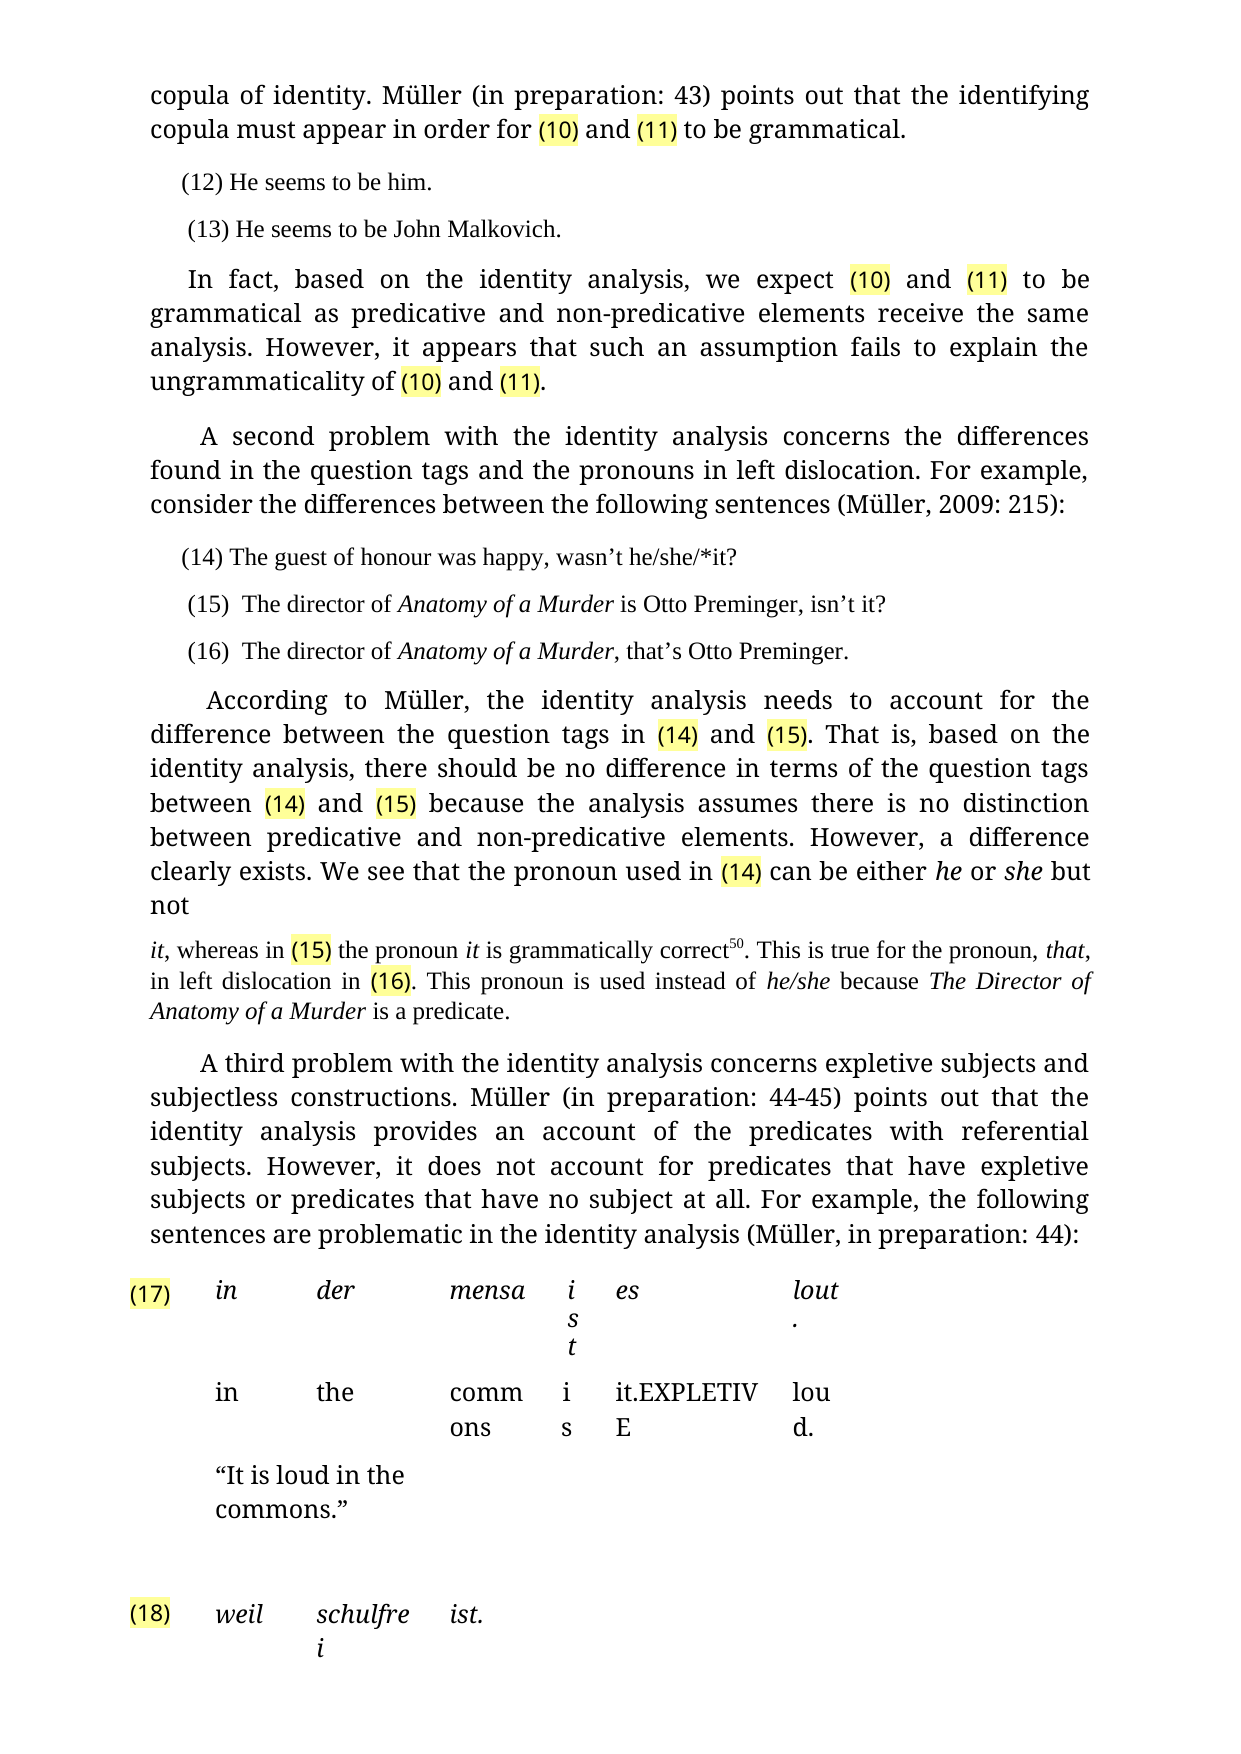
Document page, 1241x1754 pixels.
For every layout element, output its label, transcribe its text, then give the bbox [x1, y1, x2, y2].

table_cell ist. [427, 1560, 547, 1677]
table_cell (18) [119, 1560, 192, 1677]
table_cell [547, 1560, 593, 1677]
table_header mensa [427, 1278, 547, 1361]
list The director of Anatomy of a Murder, that’s Otto Preminger. [187, 636, 1123, 665]
table_cell “It is loud in the commons.” [192, 1443, 547, 1560]
text copula of identity. Müller (in preparation: 43) points out that the identifying copula must appear in order for (10) and (11) to be grammatical. [150, 78, 1091, 146]
table_cell weil [192, 1560, 294, 1677]
table_header (17) [119, 1278, 192, 1361]
table_cell the [294, 1361, 427, 1443]
list The director of Anatomy of a Murder is Otto Preminger, isn’t it? [187, 589, 1123, 618]
table_header es [593, 1278, 770, 1361]
text In fact, based on the identity analysis, we expect (10) and (11) to be grammatical as predicative and non-predicative elements receive the same analysis. However, it appears that such an assumption fails to explain the ungrammaticality of (10) and (11). [150, 261, 1090, 398]
list The guest of honour was happy, wasn’t he/she/*it? [181, 542, 1123, 570]
table_header lout. [770, 1278, 853, 1361]
table_cell [119, 1361, 192, 1443]
text According to Müller, the identity analysis needs to account for the difference between the question tags in (14) and (15). That is, based on the identity analysis, there should be no difference in terms of the question tags between (14) and (15) because the analysis assumes there is no distinction between predicative and non-predicative elements. However, a difference clearly exists. We see that the pronoun used in (14) can be either he or she but not [150, 683, 1090, 921]
table_cell schulfrei [294, 1560, 427, 1677]
text it, whereas in (15) the pronoun it is grammatically correct50. This is true for the pronoun, that, in left dislocation in (16). This pronoun is used instead of he/she because The Director of Anatomy of a Murder is a predicate. [150, 934, 1091, 1025]
table_header in [192, 1278, 294, 1361]
table_cell [547, 1443, 593, 1560]
table_cell in [192, 1361, 294, 1443]
list He seems to be John Malkovich. [187, 214, 1123, 243]
table_cell commons [427, 1361, 547, 1443]
text A third problem with the identity analysis concerns expletive subjects and subjectless constructions. Müller (in preparation: 44-45) points out that the identity analysis provides an account of the predicates with referential subjects. However, it does not account for predicates that have expletive subjects or predicates that have no subject at all. For example, the following sentences are problematic in the identity analysis (Müller, in preparation: 44): [150, 1046, 1090, 1250]
table_cell [593, 1560, 770, 1677]
table_cell it.EXPLETIVE [593, 1361, 770, 1443]
text A second problem with the identity analysis concerns the differences found in the question tags and the pronouns in left dislocation. For example, consider the differences between the following sentences (Müller, 2009: 215): [150, 418, 1090, 521]
list He seems to be him. [181, 167, 1123, 196]
table_header ist [547, 1278, 593, 1361]
table_cell [593, 1443, 770, 1560]
table_cell loud. [770, 1361, 853, 1443]
table_cell is [547, 1361, 593, 1443]
table_cell [119, 1443, 192, 1560]
table_cell [770, 1560, 853, 1677]
table_header der [294, 1278, 427, 1361]
table_cell [770, 1443, 853, 1560]
